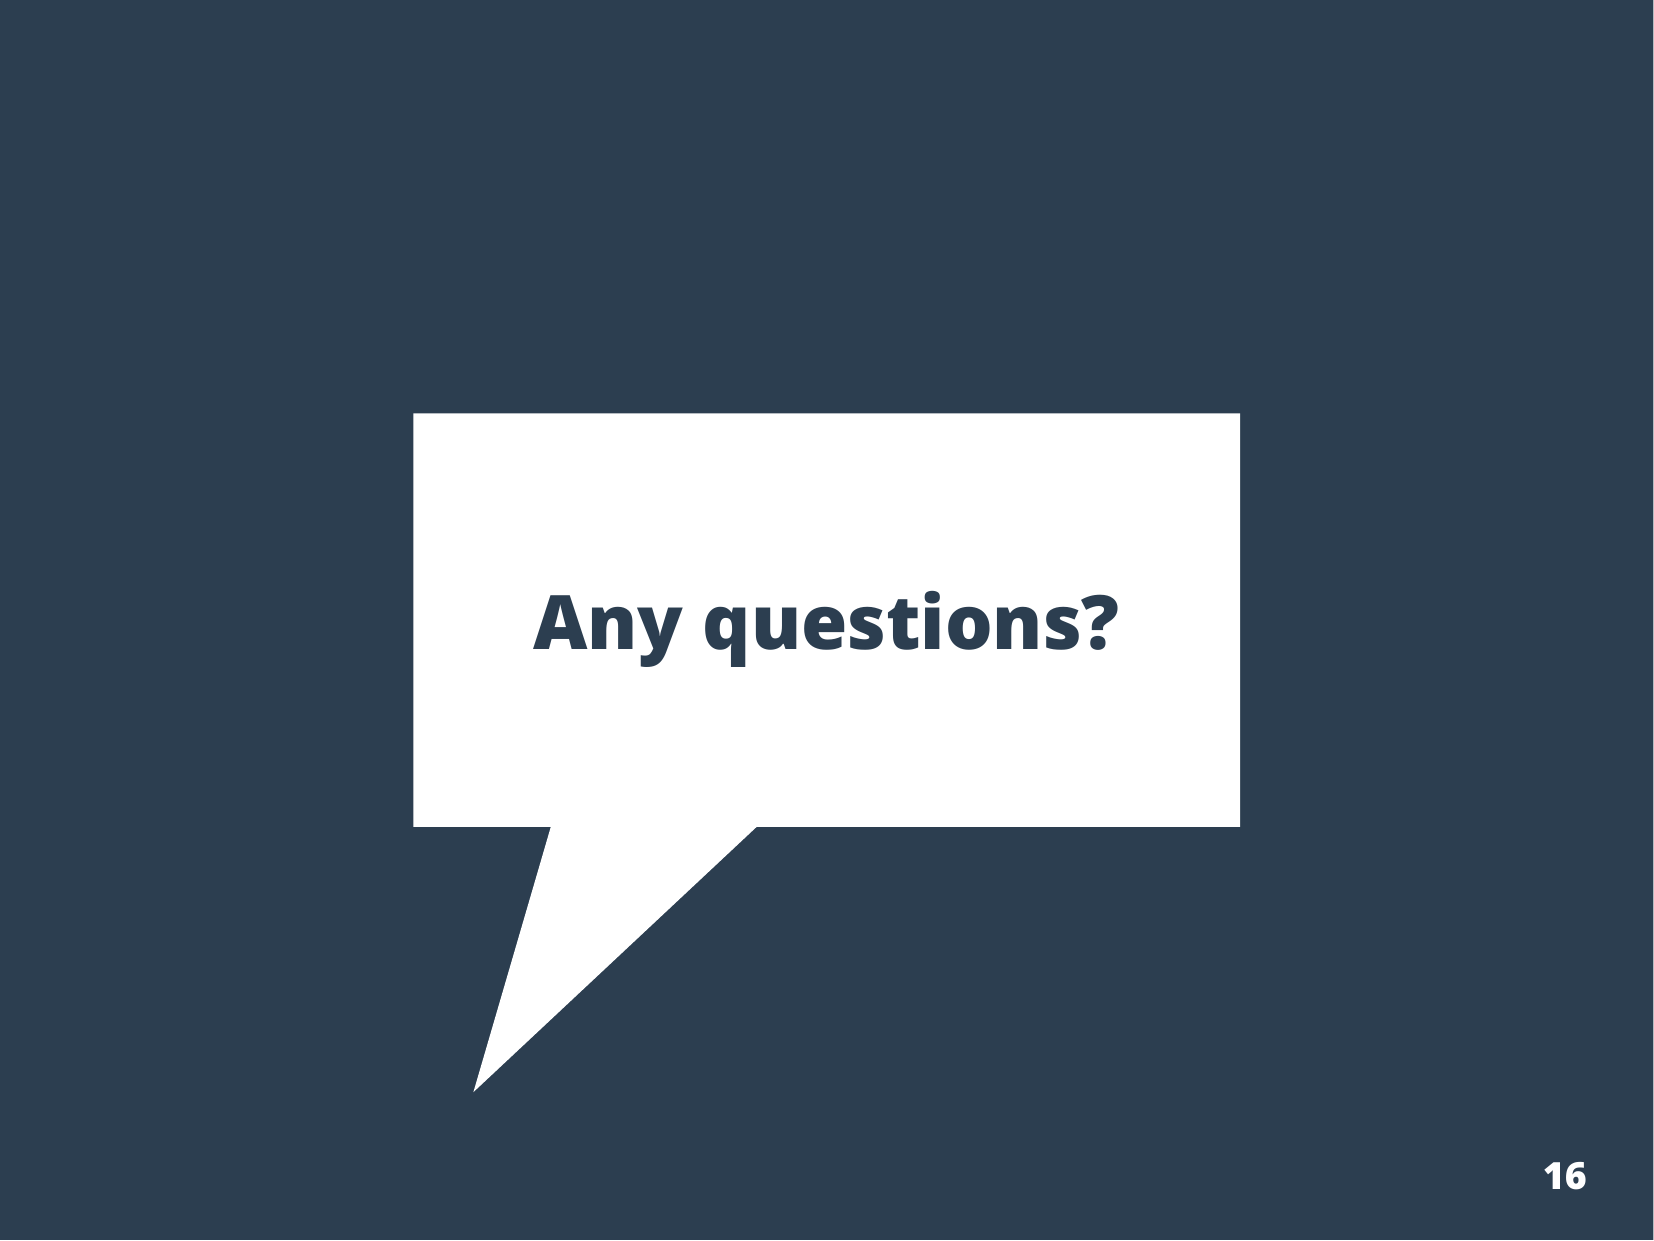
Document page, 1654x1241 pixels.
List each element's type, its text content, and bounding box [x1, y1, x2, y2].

title Any questions? [442, 442, 1211, 798]
